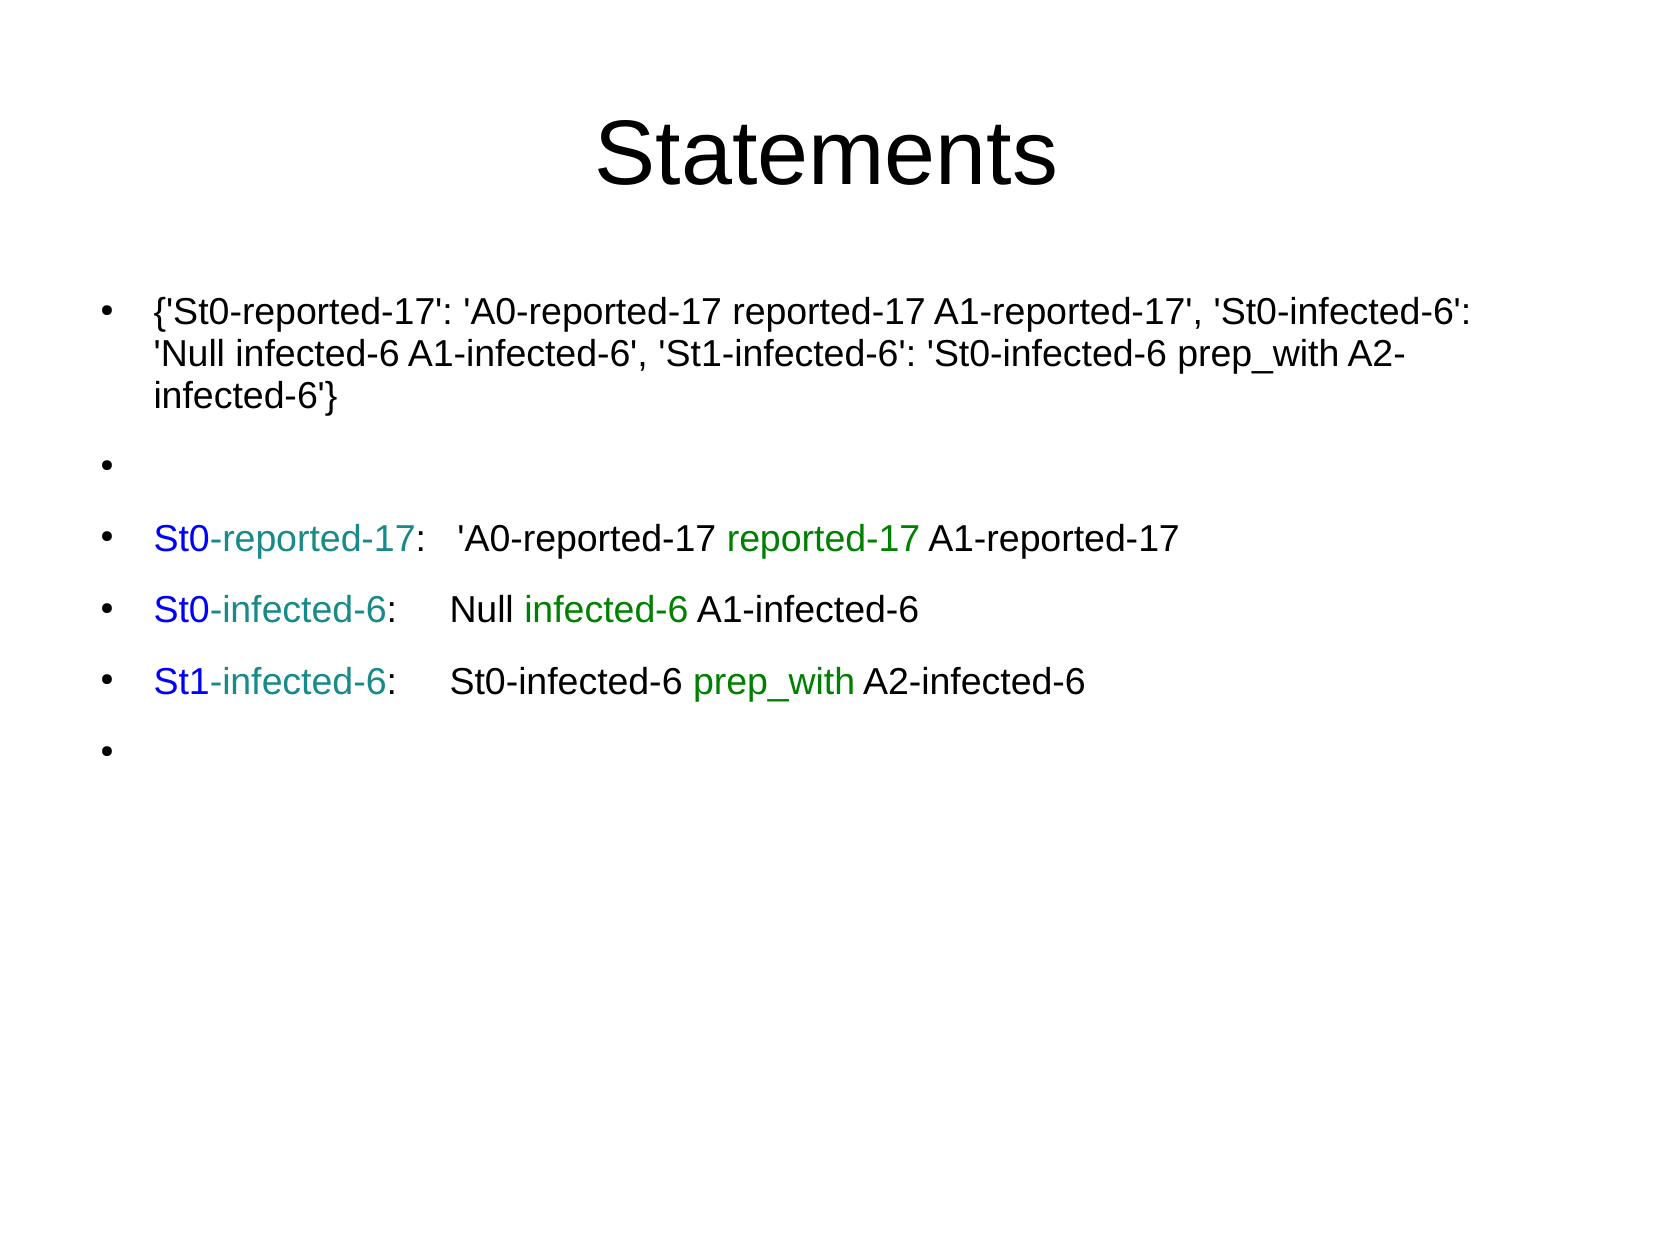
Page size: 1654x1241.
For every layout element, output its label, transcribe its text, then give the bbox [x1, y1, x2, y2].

title Statements [82, 49, 1571, 257]
list {'St0-reported-17': 'A0-reported-17 reported-17 A1-reported-17', 'St0-infected-6': 'Null infected-6 A1-infected-6', 'St1-infected-6': 'St0-infected-6 prep_with A2-infected-6'} St0-reported-17: 'A0-reported-17 reported-17 A1-reported-17 St0-infected-6: Null infected-6 A1-infected-6 St1-infected-6: St0-infected-6 prep_with A2-infected-6 [82, 290, 1538, 1010]
